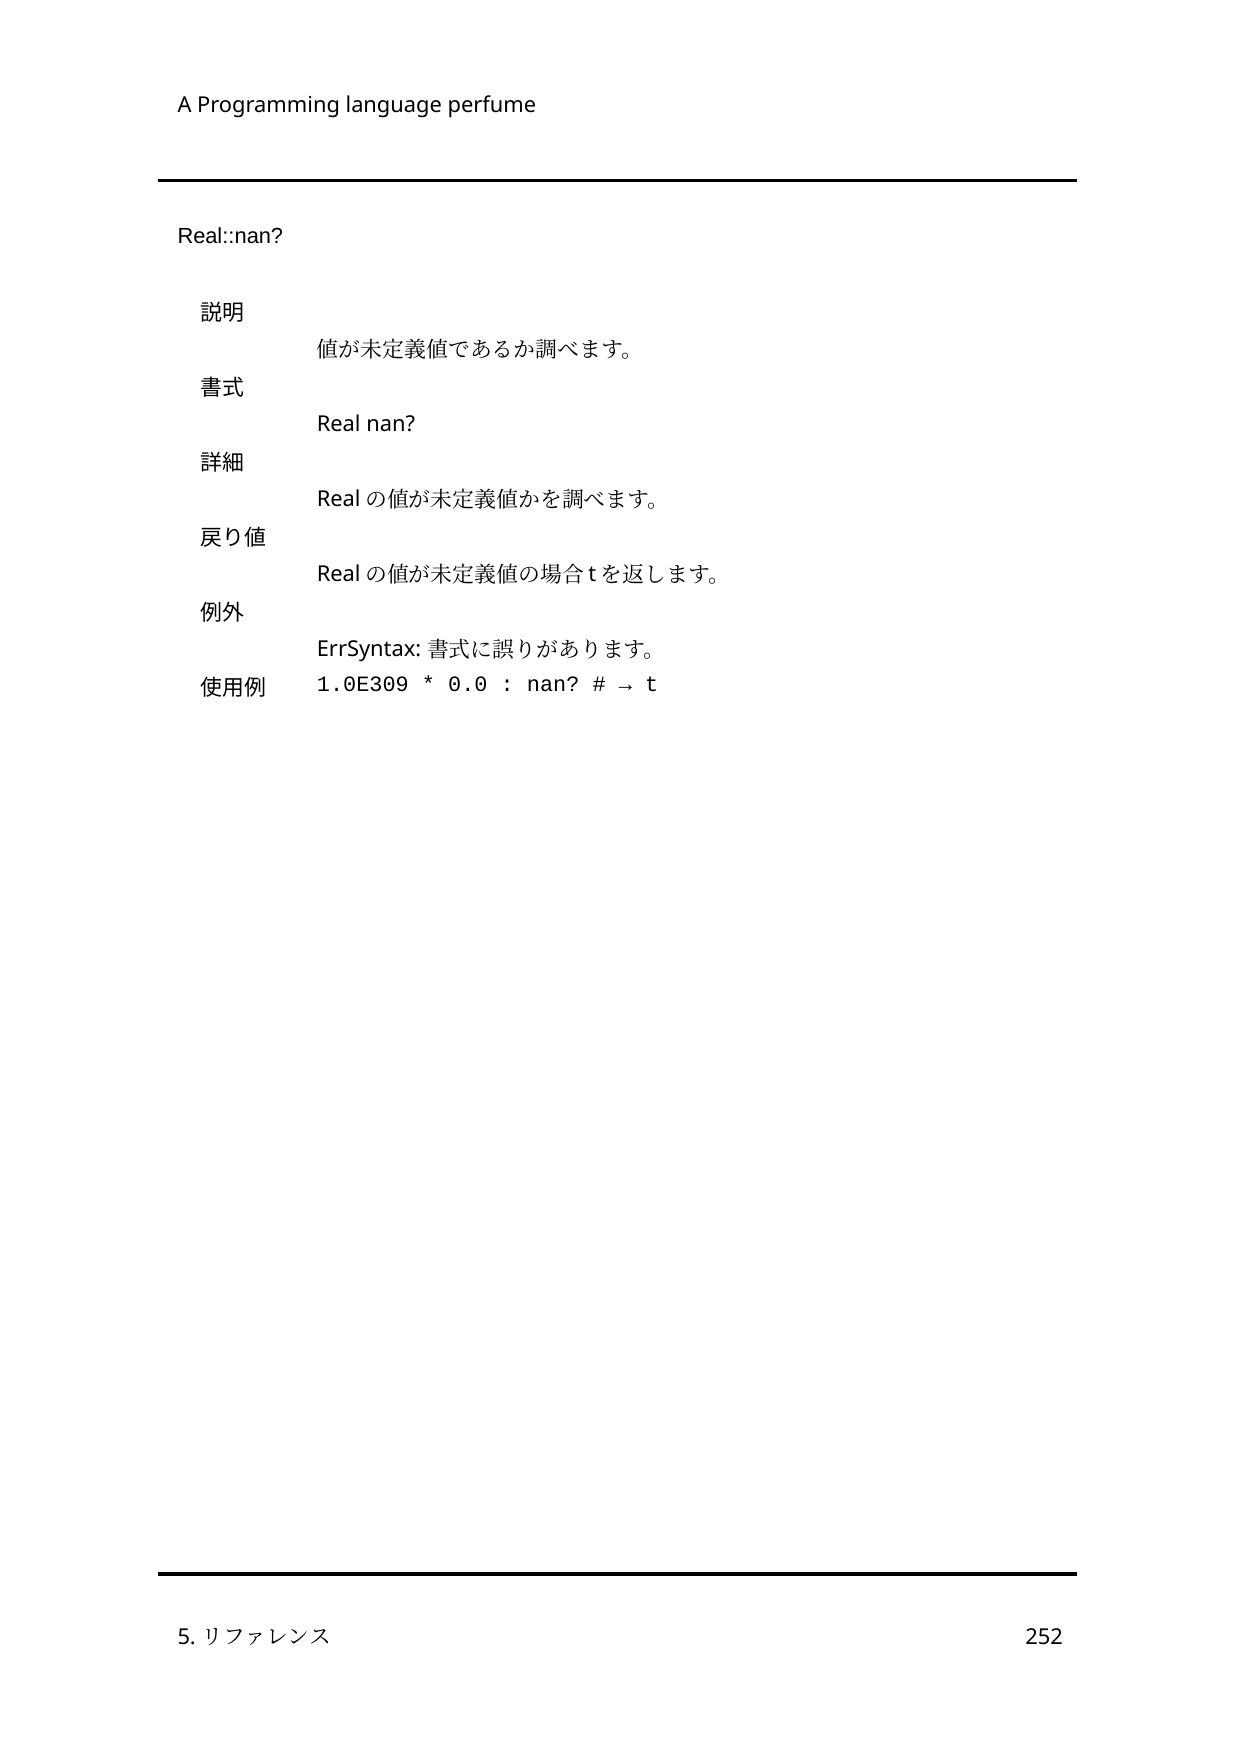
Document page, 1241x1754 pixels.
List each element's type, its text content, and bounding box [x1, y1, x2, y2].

table_cell 1.0E309 * 0.0 : nan? # → t [317, 667, 1063, 742]
table_cell 使用例 [200, 667, 317, 742]
subtitle Real::nan? [177, 217, 1063, 254]
table_cell ErrSyntax: 書式に誤りがあります。 [317, 592, 1063, 667]
table_cell 書式 [200, 367, 317, 442]
table_cell 戻り値 [200, 517, 317, 592]
table_cell Realの値が未定義値かを調べます。 [317, 442, 1063, 517]
table_cell Real nan? [317, 367, 1063, 442]
table_cell 詳細 [200, 442, 317, 517]
table_header 値が未定義値であるか調べます。 [317, 292, 1063, 367]
table_cell Realの値が未定義値の場合tを返します。 [317, 517, 1063, 592]
table_cell 例外 [200, 592, 317, 667]
table_header 説明 [200, 292, 317, 367]
